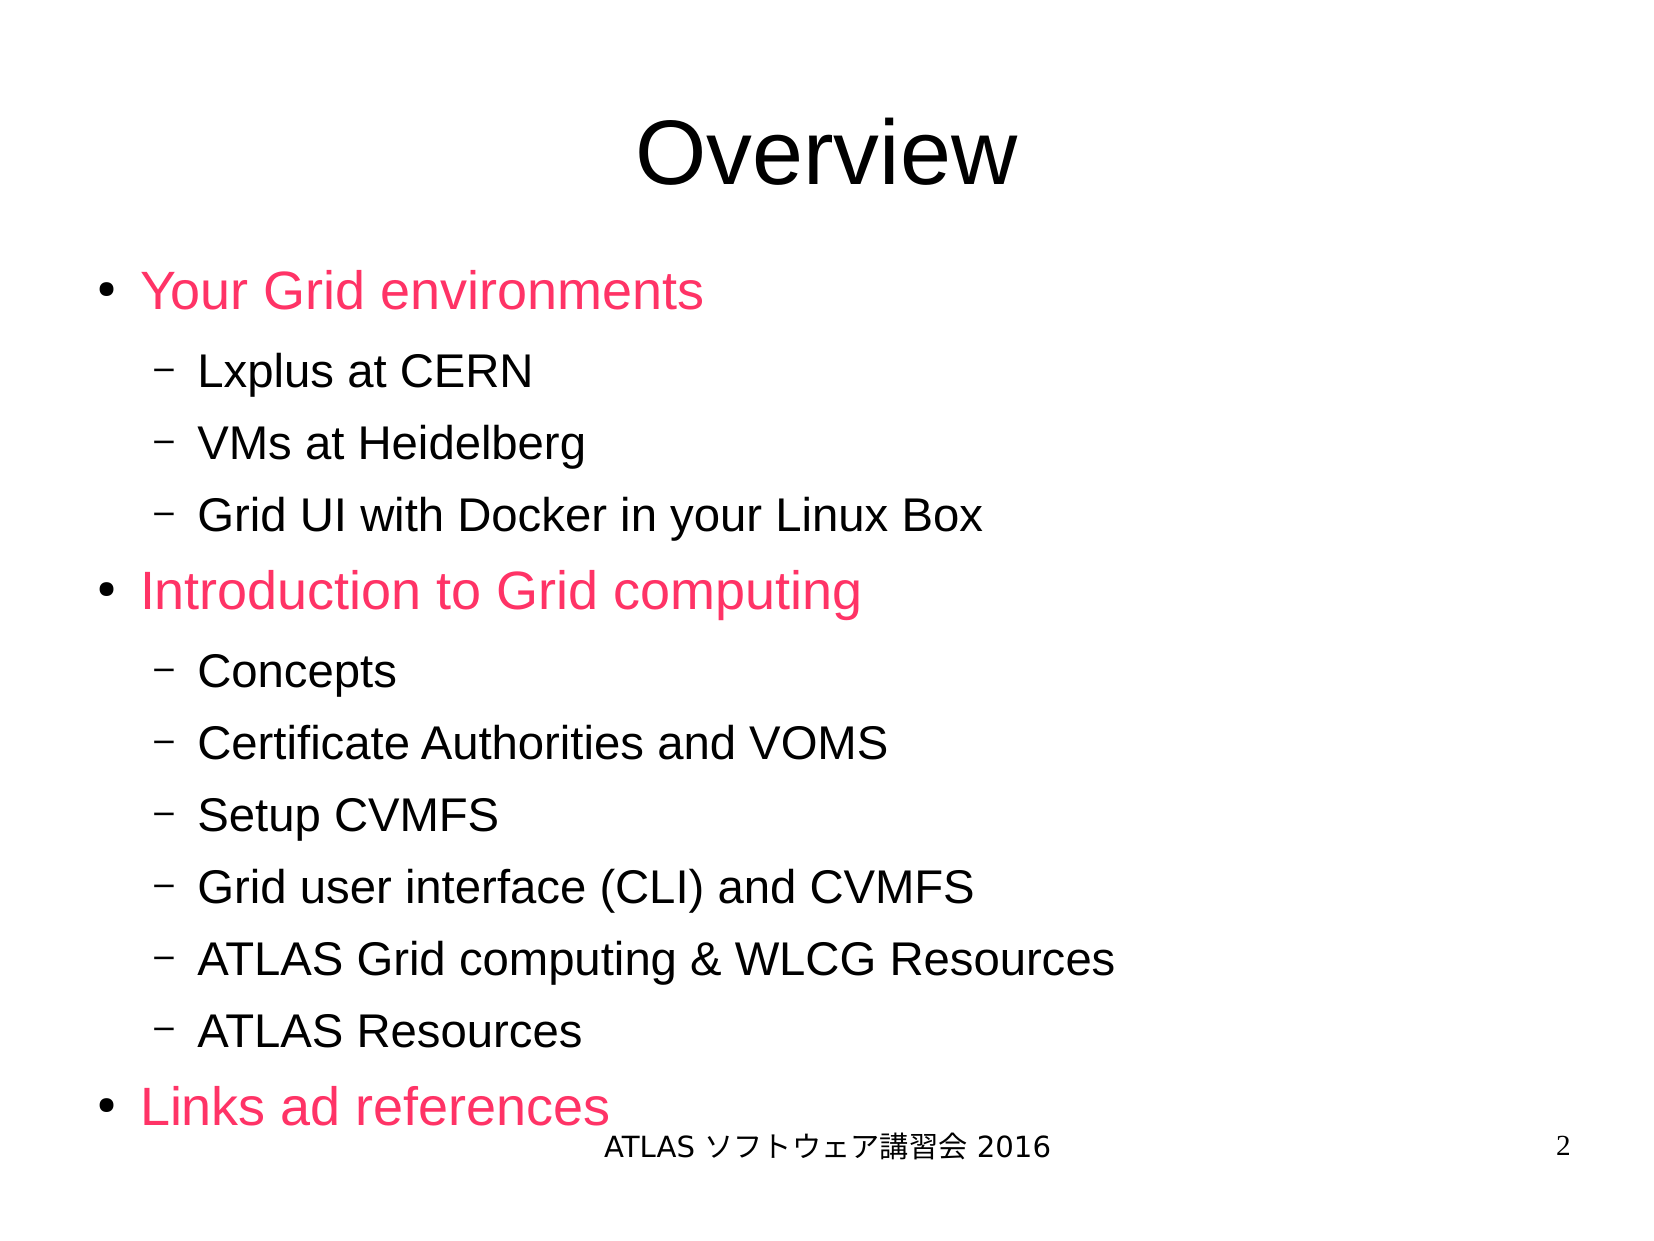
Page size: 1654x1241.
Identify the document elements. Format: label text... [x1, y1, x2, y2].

list Your Grid environments Lxplus at CERN VMs at Heidelberg Grid UI with Docker in your Linux Box Introduction to Grid computing Concepts Certificate Authorities and VOMS Setup CVMFS Grid user interface (CLI) and CVMFS ATLAS Grid computing & WLCG Resources ATLAS Resources Links ad references [82, 260, 1571, 1141]
title Overview [82, 49, 1571, 257]
